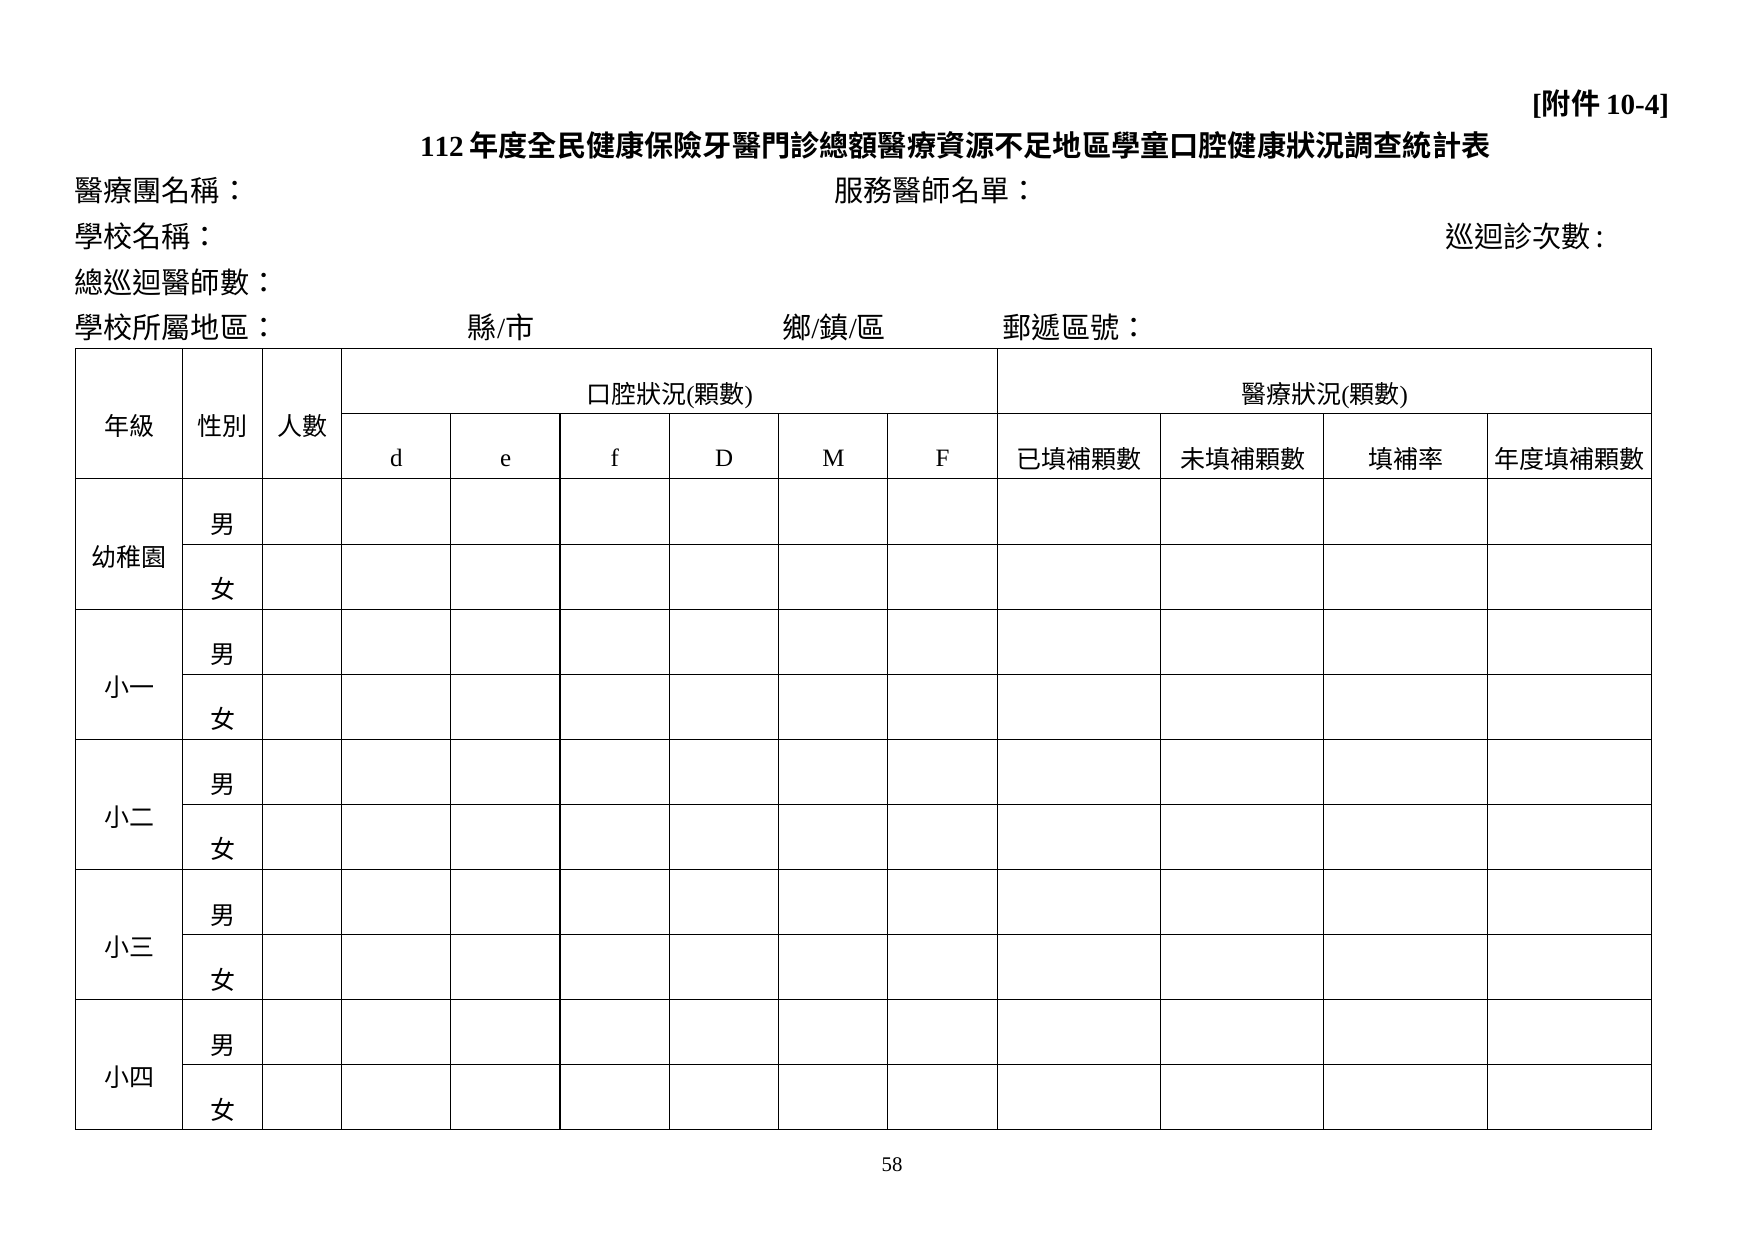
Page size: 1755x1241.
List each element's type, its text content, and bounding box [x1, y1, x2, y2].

table_cell [1161, 610, 1323, 674]
table_cell [451, 740, 559, 804]
table_cell [1161, 935, 1323, 999]
text [14, 84, 56, 293]
table_cell [263, 610, 341, 674]
table_cell [1324, 1065, 1487, 1129]
table_cell [451, 805, 559, 869]
table_cell [342, 935, 450, 999]
table_header 口腔狀況(顆數) [342, 349, 997, 413]
table_cell [1488, 740, 1651, 804]
table_cell [451, 1000, 559, 1064]
text 112年度全民健康保險牙醫門診總額醫療資源不足地區學童口腔健康狀況調查統計表 [74, 123, 1754, 165]
table_cell [998, 479, 1160, 543]
table_cell 小二 [76, 740, 182, 869]
table_cell 女 [183, 1065, 262, 1129]
table_cell [779, 870, 887, 934]
table_cell [451, 935, 559, 999]
table_cell [263, 545, 341, 608]
table_cell [561, 740, 669, 804]
table_cell [561, 1000, 669, 1064]
table_cell 男 [183, 1000, 262, 1064]
table_cell [888, 479, 997, 543]
table_cell 已填補顆數 [998, 414, 1160, 478]
table_cell 小四 [76, 1000, 182, 1129]
table_cell 女 [183, 545, 262, 608]
table_cell [1324, 1000, 1487, 1064]
table_header 性別 [183, 349, 262, 478]
table_cell [670, 479, 778, 543]
table_cell [342, 805, 450, 869]
table_cell [998, 870, 1160, 934]
table_cell 未填補顆數 [1161, 414, 1323, 478]
table_cell [998, 805, 1160, 869]
table_cell [670, 935, 778, 999]
table_cell [670, 545, 778, 608]
table_cell [779, 545, 887, 608]
table_header 年級 [76, 349, 182, 478]
table_cell [998, 545, 1160, 608]
table_cell [1161, 1065, 1323, 1129]
text 醫療團名稱： 服務醫師名單： [74, 165, 1710, 211]
table_cell [263, 935, 341, 999]
table_cell 小一 [76, 610, 182, 739]
table_cell [263, 675, 341, 739]
table_cell D [670, 414, 778, 478]
table_cell [342, 610, 450, 674]
table_header 人數 [263, 349, 341, 478]
table_cell [1161, 675, 1323, 739]
table_cell 女 [183, 675, 262, 739]
table_cell [779, 740, 887, 804]
table_cell [1161, 545, 1323, 608]
table_cell [998, 1065, 1160, 1129]
table_cell [1488, 935, 1651, 999]
table_cell [561, 805, 669, 869]
table_cell 女 [183, 805, 262, 869]
table_cell [779, 610, 887, 674]
table_cell [1488, 870, 1651, 934]
table_cell [342, 479, 450, 543]
table_cell [263, 740, 341, 804]
table_cell 男 [183, 740, 262, 804]
table_cell e [451, 414, 559, 478]
table_cell [670, 1000, 778, 1064]
table_cell [561, 675, 669, 739]
table_cell [342, 1065, 450, 1129]
table_cell [888, 545, 997, 608]
text [附件10-4] [74, 81, 1669, 123]
table_cell [1324, 935, 1487, 999]
table_cell d [342, 414, 450, 478]
table_cell [1324, 870, 1487, 934]
table_cell [561, 545, 669, 608]
table_cell [263, 1065, 341, 1129]
table_cell [888, 870, 997, 934]
table_cell [451, 675, 559, 739]
table_cell 幼稚園 [76, 479, 182, 608]
table_cell [263, 870, 341, 934]
table_cell [561, 479, 669, 543]
table_cell [1161, 1000, 1323, 1064]
table_cell [1161, 479, 1323, 543]
table_cell 年度填補顆數 [1488, 414, 1651, 478]
table_cell 男 [183, 479, 262, 543]
text 學校所屬地區： 縣/市 鄉/鎮/區 郵遞區號： [74, 302, 1710, 348]
table_cell [998, 675, 1160, 739]
table_cell f [561, 414, 669, 478]
table_cell [1488, 805, 1651, 869]
table_cell [888, 675, 997, 739]
table_cell [342, 870, 450, 934]
table_cell [670, 1065, 778, 1129]
table_cell [888, 610, 997, 674]
table_cell 男 [183, 870, 262, 934]
table_cell [1324, 479, 1487, 543]
table_cell [1324, 545, 1487, 608]
table_cell [998, 740, 1160, 804]
table_cell [1161, 870, 1323, 934]
table_cell [779, 935, 887, 999]
table_cell [561, 935, 669, 999]
table_cell [342, 740, 450, 804]
table_cell [670, 675, 778, 739]
table_cell [263, 805, 341, 869]
table_cell [561, 610, 669, 674]
table_cell [888, 1065, 997, 1129]
table_cell [888, 935, 997, 999]
table_cell 女 [183, 935, 262, 999]
table_cell [670, 740, 778, 804]
table_cell [451, 870, 559, 934]
table_cell [779, 1000, 887, 1064]
table_cell 填補率 [1324, 414, 1487, 478]
table_cell [779, 1065, 887, 1129]
table_cell [998, 935, 1160, 999]
table_cell [1161, 740, 1323, 804]
text 學校名稱： 巡迴診次數: 總巡迴醫師數： [74, 211, 1710, 302]
table_cell [263, 479, 341, 543]
table_cell [888, 805, 997, 869]
table_cell [888, 740, 997, 804]
table_header 醫療狀況(顆數) [998, 349, 1651, 413]
table_cell M [779, 414, 887, 478]
table_cell 男 [183, 610, 262, 674]
table_cell 小三 [76, 870, 182, 999]
table_cell [1324, 610, 1487, 674]
table_cell [670, 805, 778, 869]
table_cell [1488, 479, 1651, 543]
table_cell [670, 610, 778, 674]
table_cell [263, 1000, 341, 1064]
table_cell F [888, 414, 997, 478]
table_cell [451, 610, 559, 674]
table_cell [561, 870, 669, 934]
table_cell [342, 675, 450, 739]
table_cell [1324, 805, 1487, 869]
table_cell [998, 610, 1160, 674]
table_cell [779, 805, 887, 869]
table_cell [342, 1000, 450, 1064]
table_cell [670, 870, 778, 934]
table_cell [1488, 545, 1651, 608]
table_cell [779, 675, 887, 739]
table_cell [1161, 805, 1323, 869]
table_cell [1488, 675, 1651, 739]
table_cell [1488, 1065, 1651, 1129]
table_cell [779, 479, 887, 543]
table_cell [998, 1000, 1160, 1064]
table_cell [1488, 610, 1651, 674]
table_cell [342, 545, 450, 608]
table_cell [451, 545, 559, 608]
table_cell [451, 479, 559, 543]
table_cell [451, 1065, 559, 1129]
table_cell [1324, 675, 1487, 739]
table_cell [561, 1065, 669, 1129]
table_cell [888, 1000, 997, 1064]
table_cell [1324, 740, 1487, 804]
table_cell [1488, 1000, 1651, 1064]
